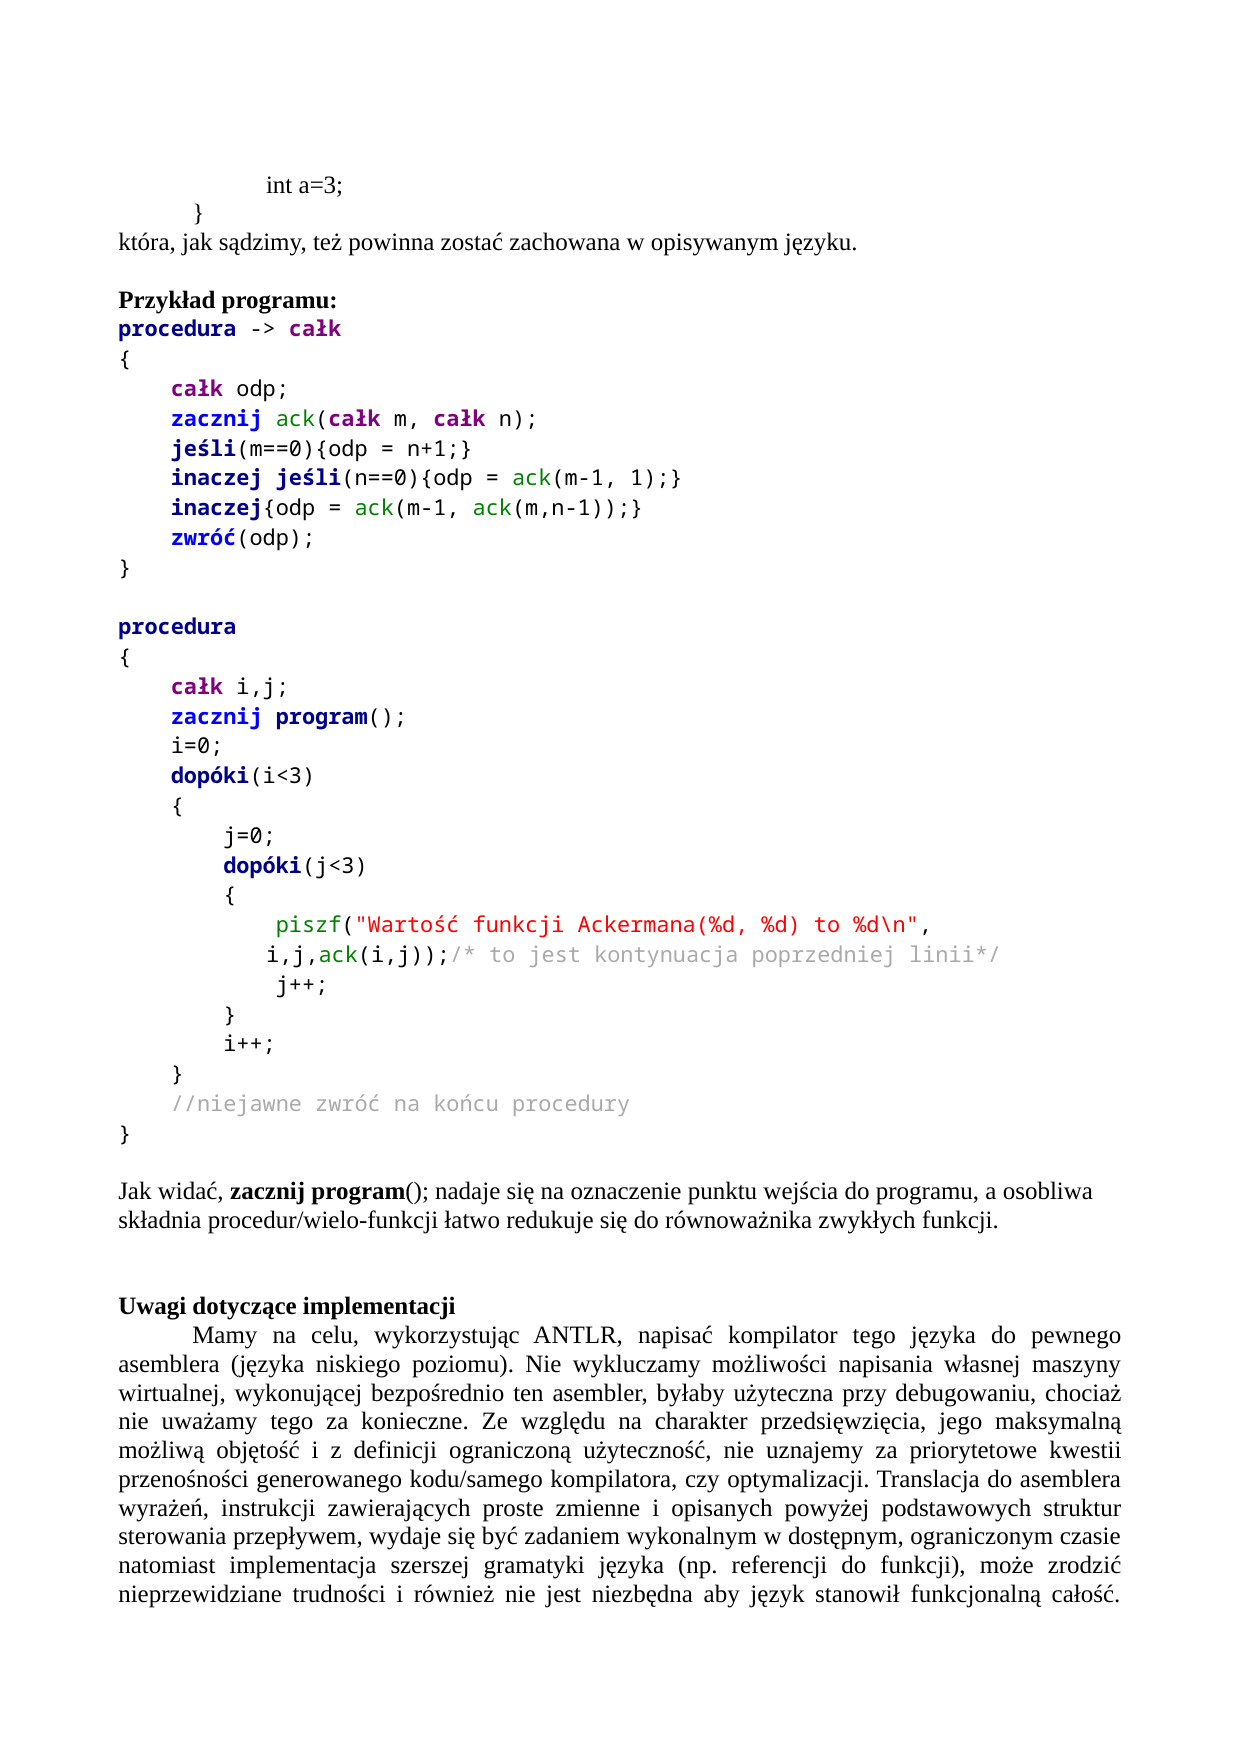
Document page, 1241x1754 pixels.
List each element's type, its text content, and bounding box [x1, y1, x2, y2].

text } [118, 552, 1122, 582]
text } [118, 999, 1122, 1028]
text Przykład programu: [118, 285, 1122, 313]
text która, jak sądzimy, też powinna zostać zachowana w opisywanym języku. [118, 227, 1122, 256]
text inaczej{odp = ack(m-1, ack(m,n-1));} [118, 492, 1122, 522]
text { [118, 790, 1122, 820]
text i++; [118, 1028, 1122, 1058]
text zwróć(odp); [118, 522, 1122, 552]
text dopóki(j<3) [118, 850, 1122, 879]
text Jak widać, zacznij program(); nadaje się na oznaczenie punktu wejścia do programu, a osobliwa składnia procedur/wielo-funkcji łatwo redukuje się do równoważnika zwykłych funkcji. [118, 1176, 1122, 1234]
text piszf("Wartość funkcji Ackermana(%d, %d) to %d\n", i,j,ack(i,j));/* to jest kontynuacja poprzedniej linii*/ [118, 909, 1122, 969]
text } [118, 198, 1122, 227]
text całk i,j; [118, 671, 1122, 701]
text { [118, 641, 1122, 671]
text { [118, 879, 1122, 909]
text zacznij ack(całk m, całk n); [118, 403, 1122, 433]
text //niejawne zwróć na końcu procedury [118, 1088, 1122, 1118]
text Mamy na celu, wykorzystując ANTLR, napisać kompilator tego języka do pewnego asemblera (języka niskiego poziomu). Nie wykluczamy możliwości napisania własnej maszyny wirtualnej, wykonującej bezpośrednio ten asembler, byłaby użyteczna przy debugowaniu, chociaż nie uważamy tego za konieczne. Ze względu na charakter przedsięwzięcia, jego maksymalną możliwą objętość i z definicji ograniczoną użyteczność, nie uznajemy za priorytetowe kwestii przenośności generowanego kodu/samego kompilatora, czy optymalizacji. Translacja do asemblera wyrażeń, instrukcji zawierających proste zmienne i opisanych powyżej podstawowych struktur sterowania przepływem, wydaje się być zadaniem wykonalnym w dostępnym, ograniczonym czasie natomiast implementacja szerszej gramatyki języka (np. referencji do funkcji), może zrodzić nieprzewidziane trudności i również nie jest niezbędna aby język stanowił funkcjonalną całość. [118, 1320, 1122, 1608]
text dopóki(i<3) [118, 760, 1122, 790]
text zacznij program(); [118, 701, 1122, 731]
text j=0; [118, 820, 1122, 850]
text int a=3; [118, 170, 1122, 198]
text j++; [118, 969, 1122, 999]
text inaczej jeśli(n==0){odp = ack(m-1, 1);} [118, 462, 1122, 492]
text } [118, 1118, 1122, 1148]
text } [118, 1058, 1122, 1088]
text całk odp; [118, 373, 1122, 403]
text { [118, 343, 1122, 373]
text procedura [118, 611, 1122, 641]
text Uwagi dotyczące implementacji [118, 1291, 1122, 1320]
text procedura -> całk [118, 313, 1122, 343]
text jeśli(m==0){odp = n+1;} [118, 433, 1122, 462]
text i=0; [118, 731, 1122, 760]
